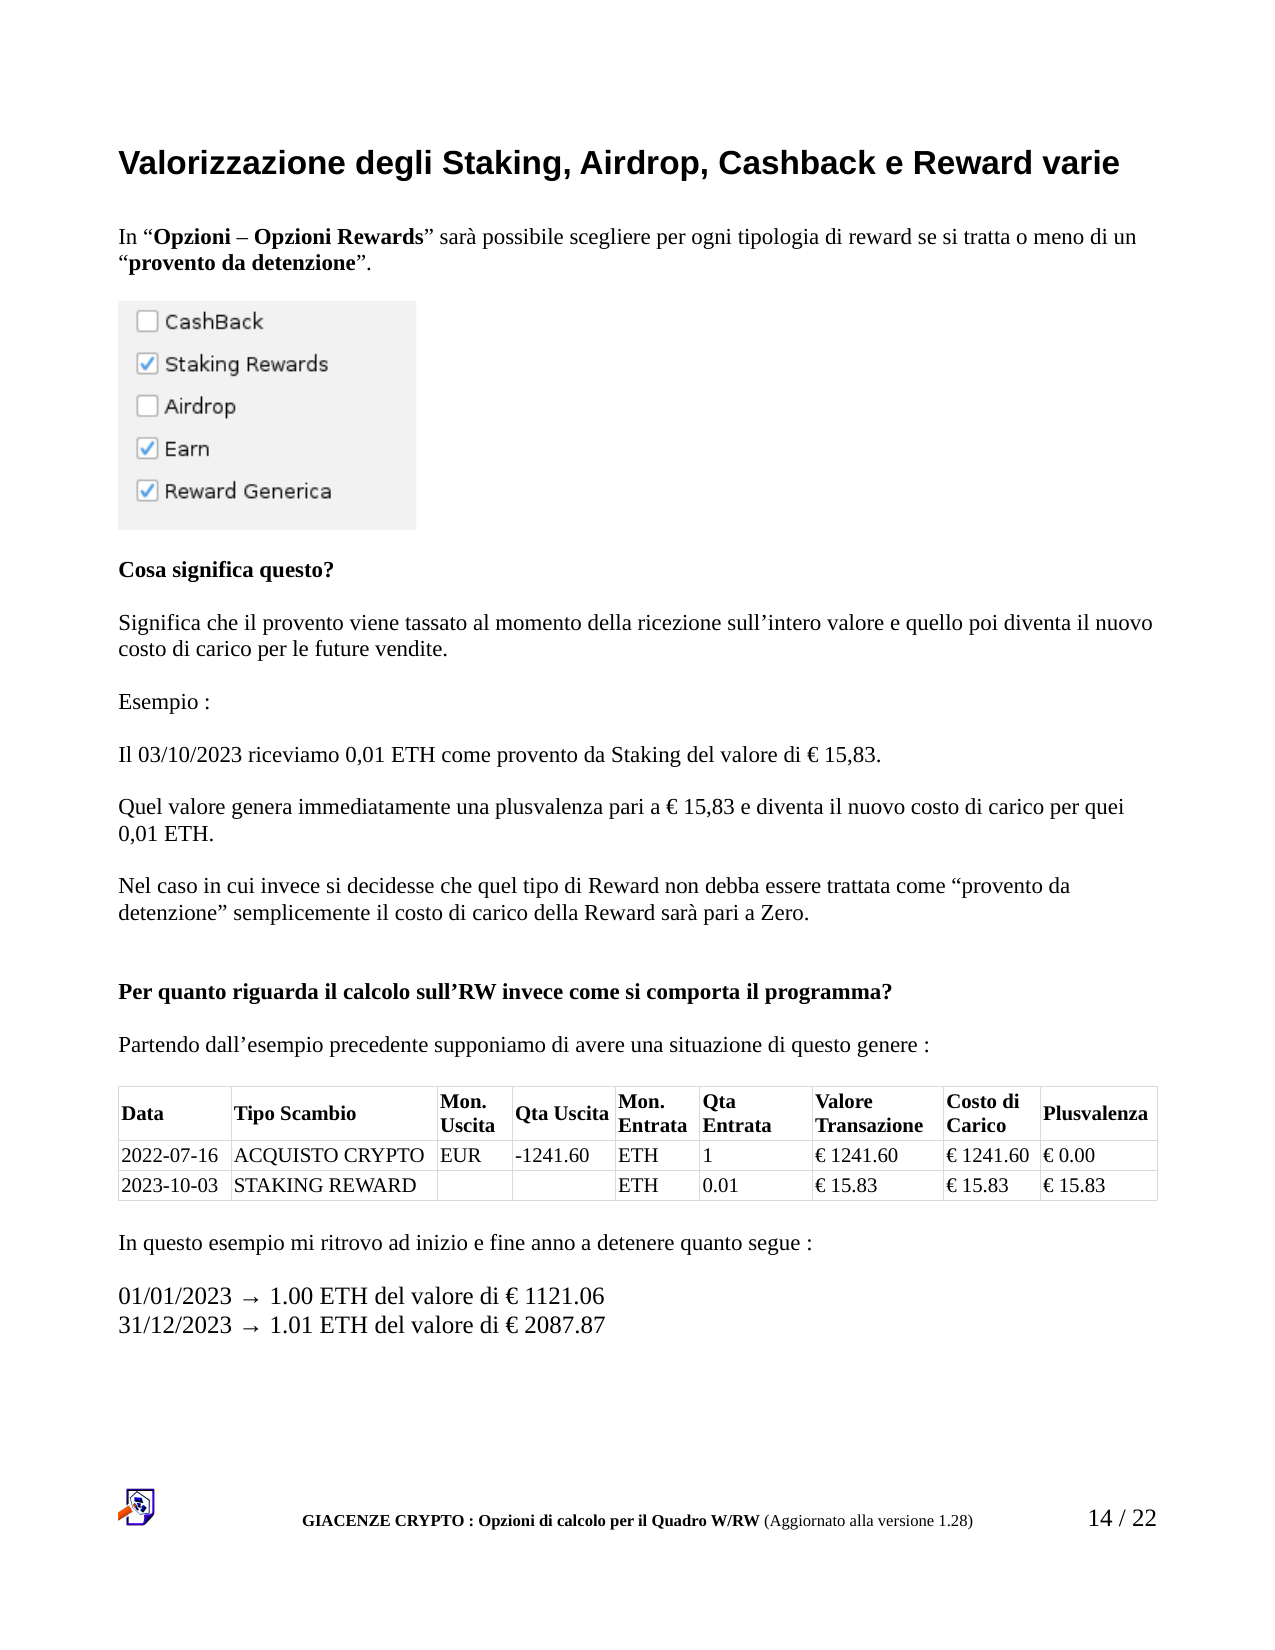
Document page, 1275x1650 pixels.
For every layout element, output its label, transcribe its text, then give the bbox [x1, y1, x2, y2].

table_header Costo di Carico [944, 1087, 1040, 1140]
table_cell € 0.00 [1041, 1141, 1157, 1170]
text 31/12/2023 → 1.01 ETH del valore di € 2087.87 [118, 1310, 1157, 1339]
table_cell 2022-07-16 [119, 1141, 231, 1170]
table_cell ETH [616, 1171, 699, 1200]
table_header Plusvalenza [1041, 1087, 1157, 1140]
table_cell ETH [616, 1141, 699, 1170]
text Significa che il provento viene tassato al momento della ricezione sull’intero valore e quello poi diventa il nuovo costo di carico per le future vendite. [118, 609, 1157, 662]
table_cell [438, 1171, 512, 1200]
table_cell 1 [700, 1141, 812, 1170]
picture [118, 301, 417, 530]
table_cell € 15.83 [1041, 1171, 1157, 1200]
table_cell EUR [438, 1141, 512, 1170]
subtitle Valorizzazione degli Staking, Airdrop, Cashback e Reward varie [118, 143, 1157, 182]
table_cell € 1241.60 [813, 1141, 943, 1170]
table_header Tipo Scambio [232, 1087, 437, 1140]
table_header Qta Entrata [700, 1087, 812, 1140]
picture [118, 1488, 155, 1526]
table_cell 0.01 [700, 1171, 812, 1200]
table_header Valore Transazione [813, 1087, 943, 1140]
table_cell STAKING REWARD [232, 1171, 437, 1200]
table_header Qta Uscita [513, 1087, 615, 1140]
table_cell 2023-10-03 [119, 1171, 231, 1200]
text In “Opzioni – Opzioni Rewards” sarà possibile scegliere per ogni tipologia di reward se si tratta o meno di un “provento da detenzione”. [118, 223, 1157, 276]
table_cell [513, 1171, 615, 1200]
table_header Mon. Entrata [616, 1087, 699, 1140]
text Cosa significa questo? [118, 556, 1157, 583]
table_cell ACQUISTO CRYPTO [232, 1141, 437, 1170]
table_header Data [119, 1087, 231, 1140]
text 01/01/2023 → 1.00 ETH del valore di € 1121.06 [118, 1281, 1157, 1310]
text In questo esempio mi ritrovo ad inizio e fine anno a detenere quanto segue : [118, 1229, 1157, 1255]
table_cell -1241.60 [513, 1141, 615, 1170]
text Per quanto riguarda il calcolo sull’RW invece come si comporta il programma? [118, 978, 1157, 1004]
text Il 03/10/2023 riceviamo 0,01 ETH come provento da Staking del valore di € 15,83. [118, 741, 1157, 767]
text Nel caso in cui invece si decidesse che quel tipo di Reward non debba essere trattata come “provento da detenzione” semplicemente il costo di carico della Reward sarà pari a Zero. [118, 872, 1157, 925]
table_cell € 15.83 [813, 1171, 943, 1200]
text Esempio : [118, 688, 1157, 714]
table_header Mon. Uscita [438, 1087, 512, 1140]
text Quel valore genera immediatamente una plusvalenza pari a € 15,83 e diventa il nuovo costo di carico per quei 0,01 ETH. [118, 793, 1157, 846]
table_cell € 1241.60 [944, 1141, 1040, 1170]
table_cell € 15.83 [944, 1171, 1040, 1200]
text Partendo dall’esempio precedente supponiamo di avere una situazione di questo genere : [118, 1031, 1157, 1057]
